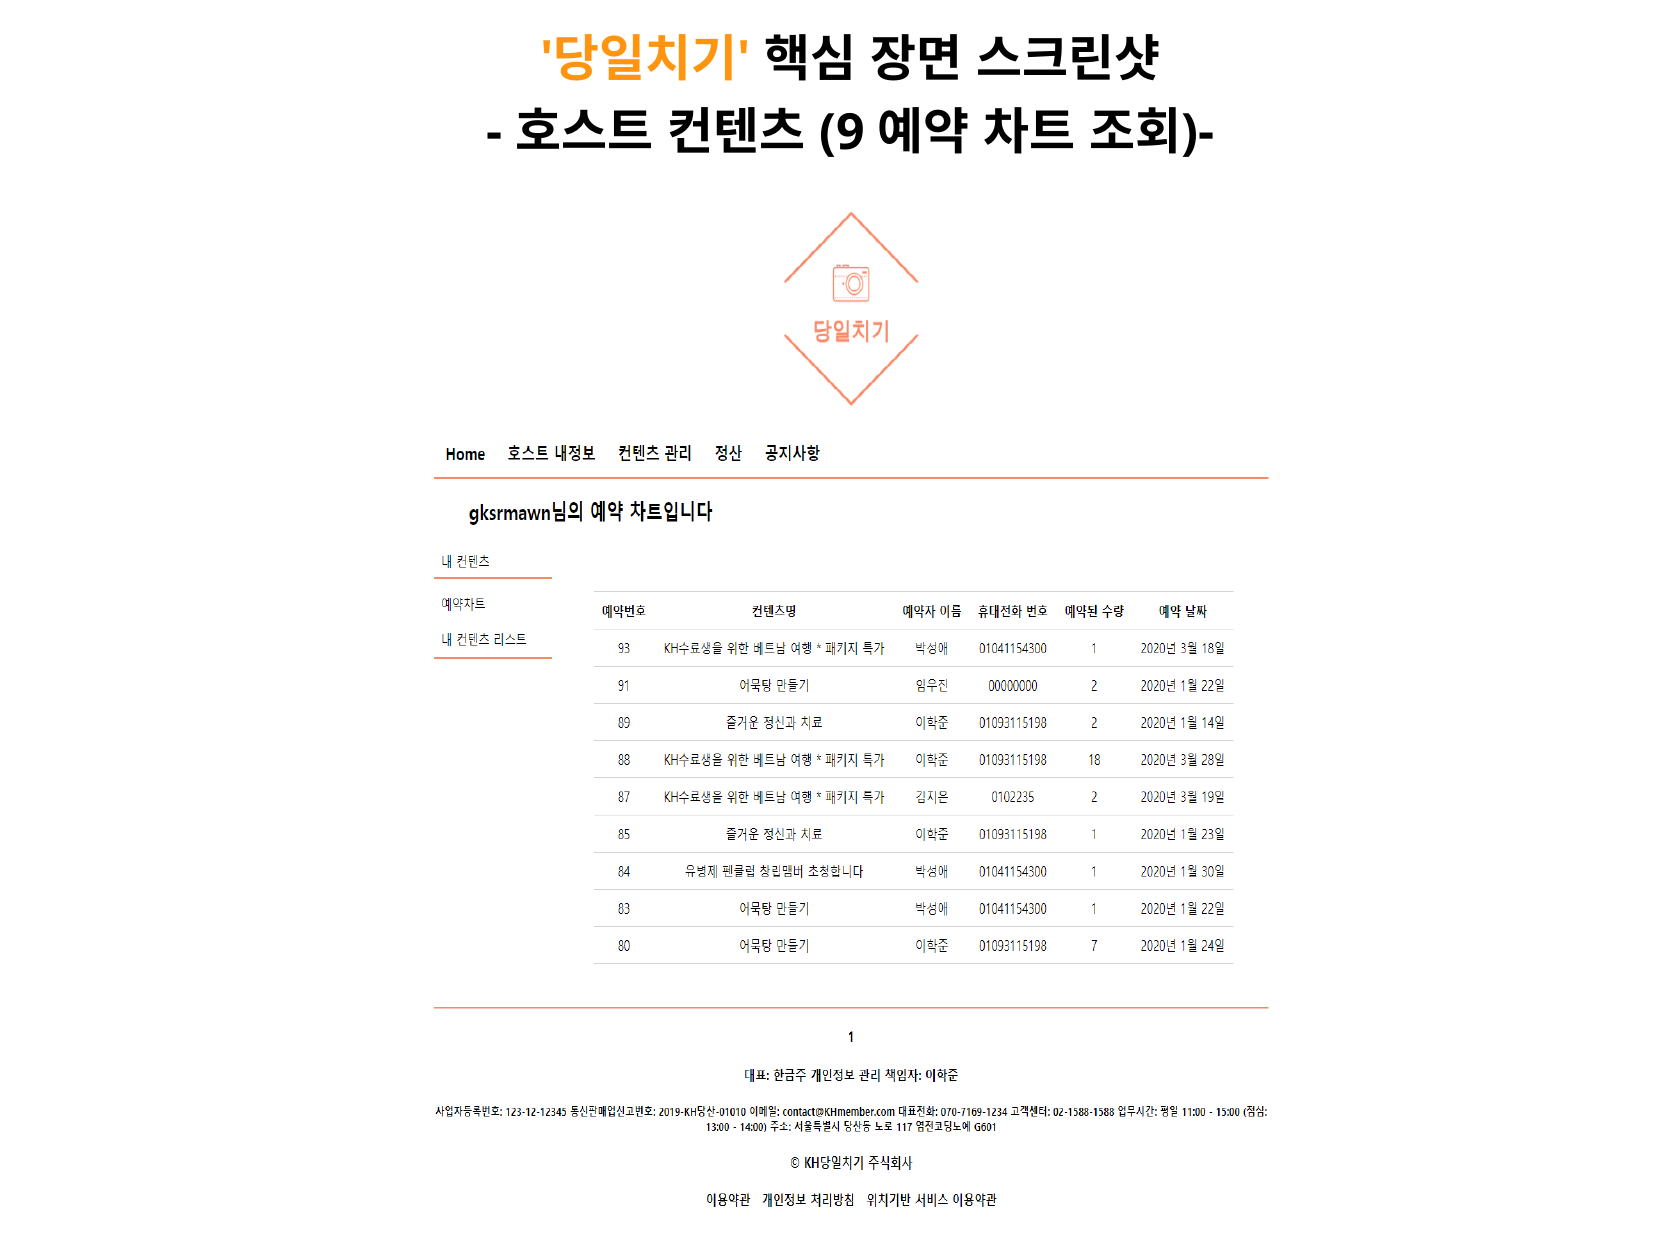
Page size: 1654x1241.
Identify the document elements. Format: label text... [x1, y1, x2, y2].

picture [390, 189, 1300, 1217]
title '당일치기' 핵심 장면 스크린샷 - 호스트 컨텐츠 (9 예약 차트 조회)- [106, 0, 1595, 196]
